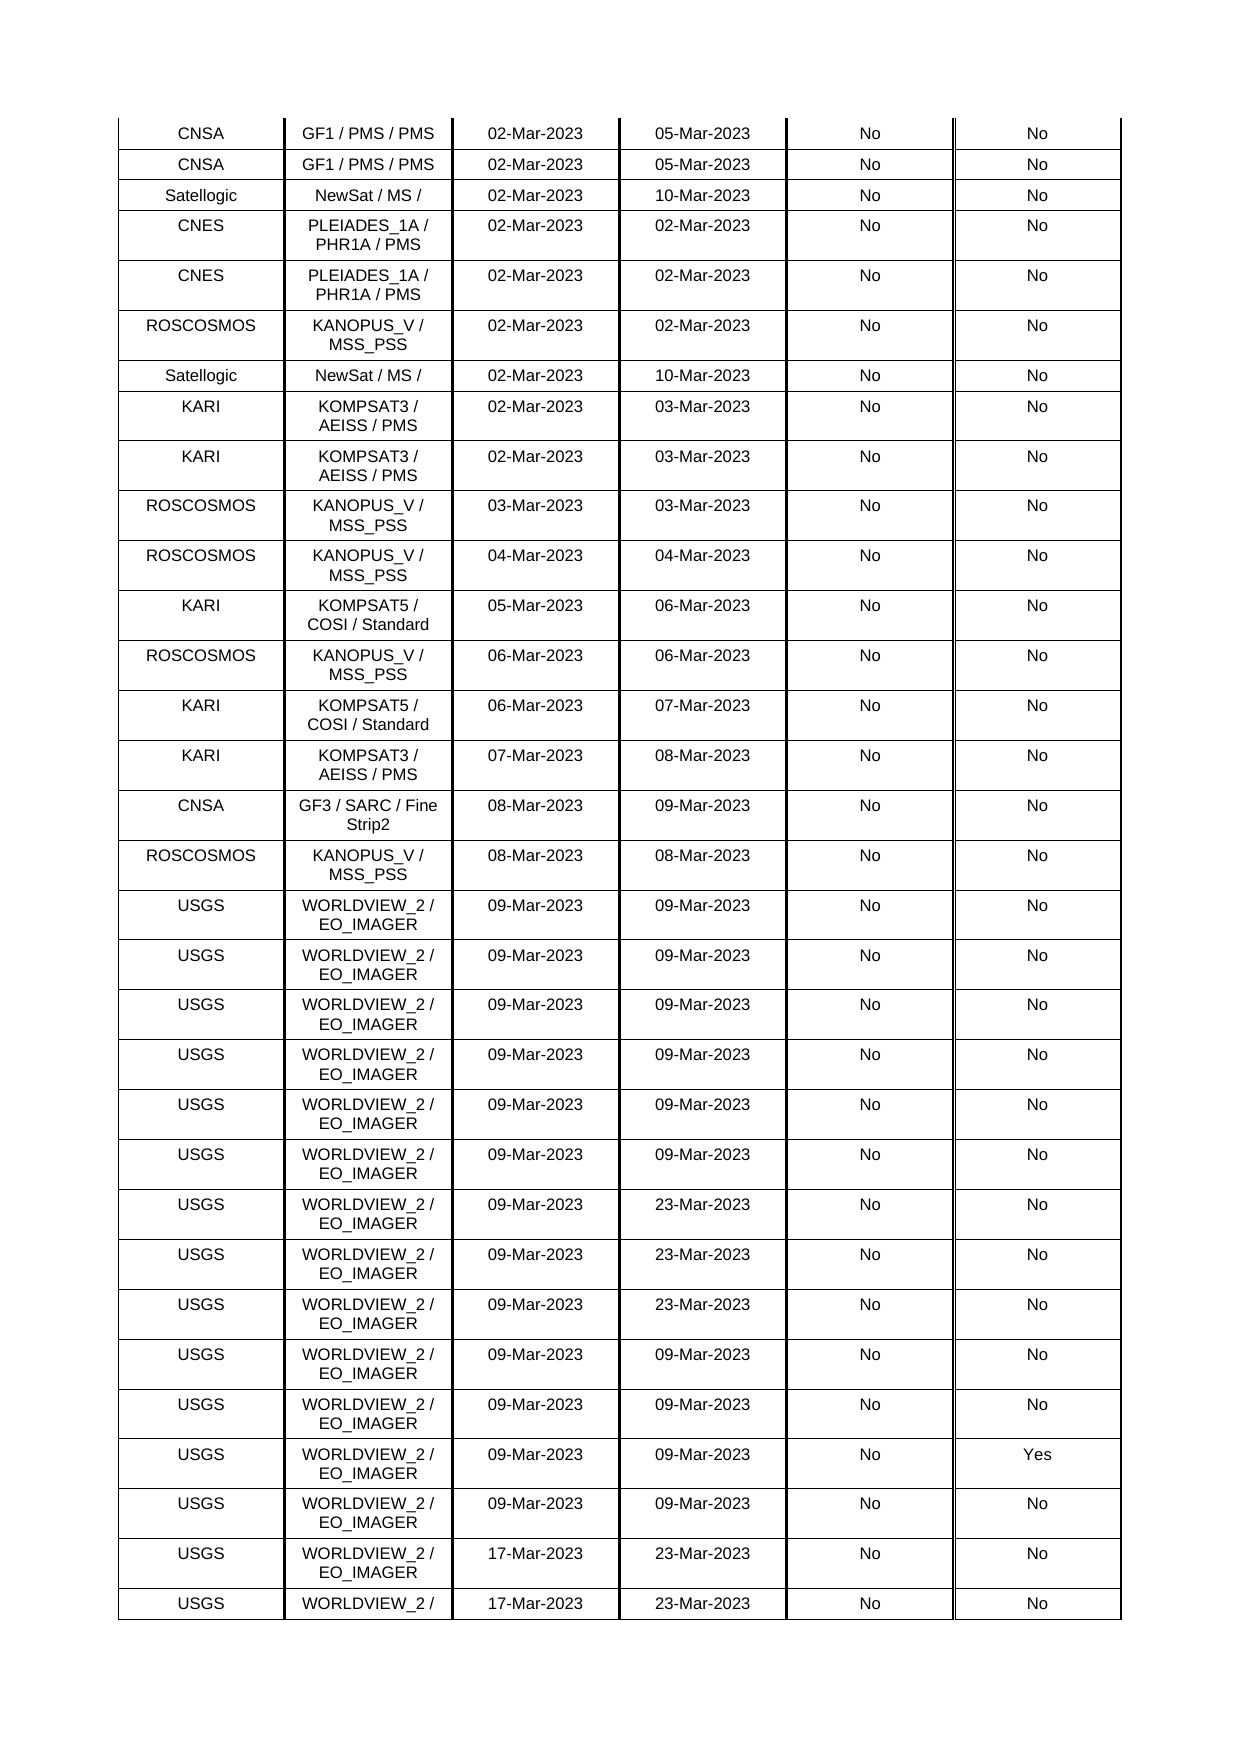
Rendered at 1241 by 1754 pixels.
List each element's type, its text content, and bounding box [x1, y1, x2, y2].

table_cell No [788, 441, 952, 490]
table_cell KOMPSAT5 / COSI / Standard [286, 691, 451, 740]
table_cell WORLDVIEW_2 / EO_IMAGER [286, 891, 451, 939]
table_cell No [788, 1489, 952, 1538]
table_cell KANOPUS_V / MSS_PSS [286, 491, 451, 540]
table_cell 03-Mar-2023 [454, 491, 618, 540]
table_cell 04-Mar-2023 [454, 541, 618, 590]
table_cell No [956, 180, 1120, 210]
table_cell WORLDVIEW_2 / EO_IMAGER [286, 1390, 451, 1438]
table_cell 03-Mar-2023 [621, 491, 785, 540]
table_cell No [956, 940, 1120, 989]
table_cell 23-Mar-2023 [621, 1589, 785, 1619]
table_cell No [956, 1340, 1120, 1389]
table_cell KANOPUS_V / MSS_PSS [286, 541, 451, 590]
table_cell 05-Mar-2023 [454, 591, 618, 640]
table_cell WORLDVIEW_2 / EO_IMAGER [286, 990, 451, 1039]
table_cell 10-Mar-2023 [621, 361, 785, 391]
table_cell No [788, 1589, 952, 1619]
table_cell No [956, 891, 1120, 939]
table_cell No [788, 361, 952, 391]
table_cell No [788, 741, 952, 790]
table_cell 02-Mar-2023 [454, 211, 618, 260]
table_cell USGS [119, 1340, 283, 1389]
table_cell No [956, 1040, 1120, 1089]
table_cell 05-Mar-2023 [621, 118, 785, 149]
table_cell 03-Mar-2023 [621, 392, 785, 440]
table_cell No [956, 211, 1120, 260]
table_cell No [788, 541, 952, 590]
table_cell GF1 / PMS / PMS [286, 118, 451, 149]
table_cell No [956, 311, 1120, 360]
table_cell 09-Mar-2023 [454, 1090, 618, 1139]
table_cell 09-Mar-2023 [621, 891, 785, 939]
table_cell USGS [119, 940, 283, 989]
table_cell NewSat / MS / [286, 180, 451, 210]
table_cell 09-Mar-2023 [454, 1390, 618, 1438]
table_cell USGS [119, 1090, 283, 1139]
table_cell ROSCOSMOS [119, 841, 283, 890]
table_cell No [956, 1090, 1120, 1139]
table_cell USGS [119, 1489, 283, 1538]
table_cell 17-Mar-2023 [454, 1539, 618, 1588]
table_cell No [956, 641, 1120, 690]
table_cell 09-Mar-2023 [621, 1040, 785, 1089]
table_cell 09-Mar-2023 [454, 1240, 618, 1289]
table_cell No [788, 261, 952, 310]
table_cell 09-Mar-2023 [621, 1140, 785, 1189]
table_cell 23-Mar-2023 [621, 1290, 785, 1339]
table_cell 09-Mar-2023 [454, 990, 618, 1039]
table_cell 09-Mar-2023 [621, 1390, 785, 1438]
table_cell 09-Mar-2023 [454, 1340, 618, 1389]
table_cell KARI [119, 741, 283, 790]
table_cell No [788, 1539, 952, 1588]
table_cell CNES [119, 211, 283, 260]
table_cell No [788, 691, 952, 740]
table_cell No [788, 118, 952, 149]
table_cell 09-Mar-2023 [454, 1140, 618, 1189]
table_cell No [788, 1090, 952, 1139]
table_cell 02-Mar-2023 [454, 361, 618, 391]
table_cell USGS [119, 1190, 283, 1239]
table_cell 09-Mar-2023 [621, 1489, 785, 1538]
table_cell No [788, 1290, 952, 1339]
table_cell No [788, 311, 952, 360]
table_cell No [956, 990, 1120, 1039]
table_cell No [956, 541, 1120, 590]
table_cell ROSCOSMOS [119, 311, 283, 360]
table_cell 23-Mar-2023 [621, 1240, 785, 1289]
table_cell 02-Mar-2023 [621, 311, 785, 360]
table_cell No [788, 791, 952, 840]
table_cell 09-Mar-2023 [454, 1290, 618, 1339]
table_cell PLEIADES_1A / PHR1A / PMS [286, 261, 451, 310]
table_cell No [956, 741, 1120, 790]
table_cell GF1 / PMS / PMS [286, 150, 451, 179]
table_cell CNES [119, 261, 283, 310]
table_cell No [788, 891, 952, 939]
table_cell No [956, 841, 1120, 890]
table_cell USGS [119, 1140, 283, 1189]
table_cell 05-Mar-2023 [621, 150, 785, 179]
table_cell No [956, 1240, 1120, 1289]
table_cell No [956, 691, 1120, 740]
table_cell WORLDVIEW_2 / EO_IMAGER [286, 1240, 451, 1289]
table_cell No [788, 1240, 952, 1289]
table_cell 03-Mar-2023 [621, 441, 785, 490]
table_cell CNSA [119, 791, 283, 840]
table_cell No [956, 118, 1120, 149]
table_cell 02-Mar-2023 [454, 392, 618, 440]
table_cell PLEIADES_1A / PHR1A / PMS [286, 211, 451, 260]
table_cell No [956, 392, 1120, 440]
table_cell 08-Mar-2023 [621, 741, 785, 790]
table_cell WORLDVIEW_2 / EO_IMAGER [286, 1090, 451, 1139]
table_cell WORLDVIEW_2 / EO_IMAGER [286, 1190, 451, 1239]
table_cell 08-Mar-2023 [454, 841, 618, 890]
table_cell KARI [119, 392, 283, 440]
table_cell 09-Mar-2023 [621, 791, 785, 840]
table_cell 07-Mar-2023 [454, 741, 618, 790]
table_cell GF3 / SARC / Fine Strip2 [286, 791, 451, 840]
table_cell No [788, 392, 952, 440]
table_cell 09-Mar-2023 [621, 1340, 785, 1389]
table_cell WORLDVIEW_2 / EO_IMAGER [286, 1290, 451, 1339]
table_cell No [788, 1040, 952, 1089]
table_cell 09-Mar-2023 [454, 1040, 618, 1089]
table_cell No [956, 1390, 1120, 1438]
table_cell 02-Mar-2023 [621, 261, 785, 310]
table_cell 06-Mar-2023 [621, 641, 785, 690]
table_cell KANOPUS_V / MSS_PSS [286, 641, 451, 690]
table_cell No [956, 1140, 1120, 1189]
table_cell USGS [119, 1439, 283, 1488]
table_cell 06-Mar-2023 [454, 691, 618, 740]
table_cell 02-Mar-2023 [454, 118, 618, 149]
table_cell CNSA [119, 150, 283, 179]
table_cell 07-Mar-2023 [621, 691, 785, 740]
table_cell USGS [119, 1290, 283, 1339]
table_cell WORLDVIEW_2 / EO_IMAGER [286, 1140, 451, 1189]
table_cell 06-Mar-2023 [621, 591, 785, 640]
table_cell No [956, 1489, 1120, 1538]
table_cell WORLDVIEW_2 / EO_IMAGER [286, 1439, 451, 1488]
table_cell No [956, 591, 1120, 640]
table_cell USGS [119, 891, 283, 939]
table_cell USGS [119, 1040, 283, 1089]
table_cell KOMPSAT3 / AEISS / PMS [286, 741, 451, 790]
table_cell 08-Mar-2023 [621, 841, 785, 890]
table_cell 04-Mar-2023 [621, 541, 785, 590]
table_cell 09-Mar-2023 [454, 1190, 618, 1239]
table_cell 02-Mar-2023 [621, 211, 785, 260]
table_cell 09-Mar-2023 [454, 1439, 618, 1488]
table_cell Satellogic [119, 180, 283, 210]
table_cell No [788, 1439, 952, 1488]
table_cell 02-Mar-2023 [454, 311, 618, 360]
table_cell No [788, 591, 952, 640]
table_cell KOMPSAT5 / COSI / Standard [286, 591, 451, 640]
table_cell WORLDVIEW_2 / EO_IMAGER [286, 1489, 451, 1538]
table_cell 02-Mar-2023 [454, 441, 618, 490]
table_cell WORLDVIEW_2 / EO_IMAGER [286, 1040, 451, 1089]
table_cell 02-Mar-2023 [454, 180, 618, 210]
table_cell USGS [119, 1240, 283, 1289]
table_cell 06-Mar-2023 [454, 641, 618, 690]
table_cell 09-Mar-2023 [454, 1489, 618, 1538]
table_cell KANOPUS_V / MSS_PSS [286, 841, 451, 890]
table_cell No [956, 441, 1120, 490]
table_cell 23-Mar-2023 [621, 1190, 785, 1239]
table_cell No [788, 841, 952, 890]
table_cell Yes [956, 1439, 1120, 1488]
table_cell No [956, 261, 1120, 310]
table_cell No [956, 491, 1120, 540]
table_cell No [788, 1140, 952, 1189]
table_cell 17-Mar-2023 [454, 1589, 618, 1619]
table_cell 02-Mar-2023 [454, 261, 618, 310]
table_cell WORLDVIEW_2 / [286, 1589, 451, 1619]
table_cell ROSCOSMOS [119, 641, 283, 690]
table_cell No [788, 211, 952, 260]
table_cell USGS [119, 1589, 283, 1619]
table_cell No [956, 1539, 1120, 1588]
table_cell 09-Mar-2023 [621, 1090, 785, 1139]
table_cell No [788, 940, 952, 989]
table_cell 09-Mar-2023 [454, 891, 618, 939]
table_cell No [956, 1190, 1120, 1239]
table_cell No [788, 180, 952, 210]
table_cell KOMPSAT3 / AEISS / PMS [286, 392, 451, 440]
table_cell No [788, 1190, 952, 1239]
table_cell KARI [119, 591, 283, 640]
table_cell 23-Mar-2023 [621, 1539, 785, 1588]
table_cell ROSCOSMOS [119, 491, 283, 540]
table_cell WORLDVIEW_2 / EO_IMAGER [286, 1539, 451, 1588]
table_cell 09-Mar-2023 [621, 940, 785, 989]
table_cell No [956, 361, 1120, 391]
table_cell KARI [119, 441, 283, 490]
table_cell USGS [119, 1539, 283, 1588]
table_cell No [956, 1589, 1120, 1619]
table_cell No [788, 1390, 952, 1438]
table_cell KANOPUS_V / MSS_PSS [286, 311, 451, 360]
table_cell No [788, 641, 952, 690]
table_cell No [956, 791, 1120, 840]
table_cell 09-Mar-2023 [621, 990, 785, 1039]
table_cell No [788, 990, 952, 1039]
table_cell No [788, 1340, 952, 1389]
table_cell No [788, 491, 952, 540]
table_cell WORLDVIEW_2 / EO_IMAGER [286, 1340, 451, 1389]
table_cell No [956, 150, 1120, 179]
table_cell USGS [119, 1390, 283, 1438]
table_cell ROSCOSMOS [119, 541, 283, 590]
table_cell KOMPSAT3 / AEISS / PMS [286, 441, 451, 490]
table_cell 10-Mar-2023 [621, 180, 785, 210]
table_cell No [956, 1290, 1120, 1339]
table_cell 02-Mar-2023 [454, 150, 618, 179]
table_cell USGS [119, 990, 283, 1039]
table_cell CNSA [119, 118, 283, 149]
table_cell NewSat / MS / [286, 361, 451, 391]
table_cell KARI [119, 691, 283, 740]
table_cell No [788, 150, 952, 179]
table_cell 08-Mar-2023 [454, 791, 618, 840]
table_cell WORLDVIEW_2 / EO_IMAGER [286, 940, 451, 989]
table_cell 09-Mar-2023 [454, 940, 618, 989]
table_cell 09-Mar-2023 [621, 1439, 785, 1488]
table_cell Satellogic [119, 361, 283, 391]
